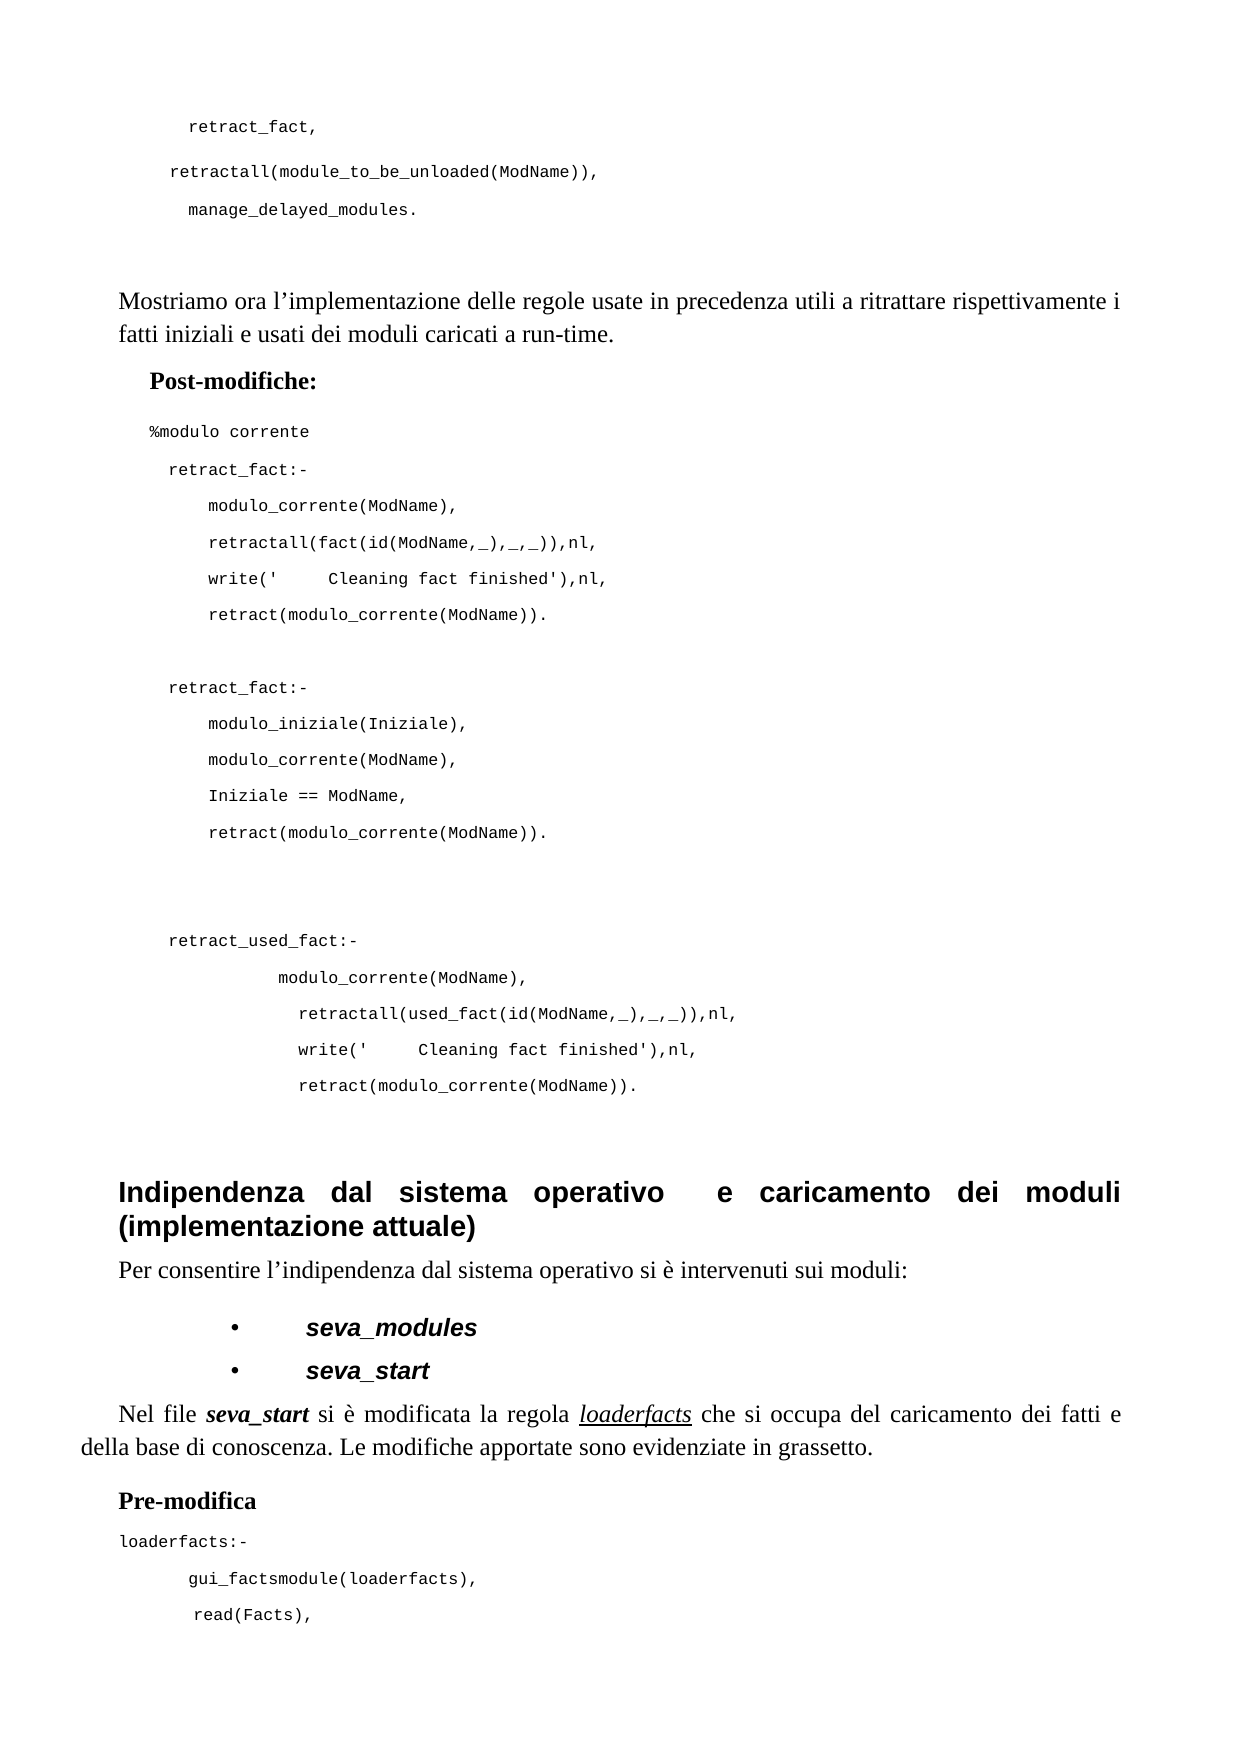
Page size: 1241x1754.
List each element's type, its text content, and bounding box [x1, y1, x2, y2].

text modulo_corrente(ModName), [118, 969, 1122, 988]
text Pre-modifica [118, 1486, 1122, 1515]
text retract_fact:- [118, 462, 1122, 481]
text retract_fact, [118, 118, 1122, 137]
list seva_modules [231, 1313, 1122, 1342]
text retractall(used_fact(id(ModName,_),_,_)),nl, [118, 1005, 1122, 1024]
text write(' Cleaning fact finished'),nl, [118, 570, 1122, 589]
text retract(modulo_corrente(ModName)). [118, 824, 1122, 843]
list seva_start [231, 1356, 1122, 1385]
text Nel file seva_start si è modificata la regola loaderfacts che si occupa del caricamento dei fatti e della base di conoscenza. Le modifiche apportate sono evidenziate in grassetto. [81, 1399, 1122, 1461]
text retractall(fact(id(ModName,_),_,_)),nl, [118, 534, 1122, 553]
text retract(modulo_corrente(ModName)). [118, 1078, 1122, 1097]
text manage_delayed_modules. [118, 202, 1122, 221]
text write(' Cleaning fact finished'),nl, [118, 1042, 1122, 1061]
text modulo_iniziale(Iniziale), [118, 715, 1122, 734]
text loaderfacts:- [118, 1534, 1122, 1553]
text %modulo corrente [118, 414, 1122, 443]
subtitle Indipendenza dal sistema operativo e caricamento dei moduli (implementazione attuale) [118, 1175, 1122, 1242]
text retractall(module_to_be_unloaded(ModName)), [118, 154, 1122, 183]
text read(Facts), [118, 1606, 1122, 1625]
text Post-modifiche: [118, 366, 1122, 395]
text retract(modulo_corrente(ModName)). [118, 607, 1122, 626]
text retract_fact:- [118, 679, 1122, 698]
text modulo_corrente(ModName), [118, 752, 1122, 771]
text Mostriamo ora l’implementazione delle regole usate in precedenza utili a ritrattare rispettivamente i fatti iniziali e usati dei moduli caricati a run-time. [118, 286, 1122, 348]
text gui_factsmodule(loaderfacts), [118, 1570, 1122, 1589]
text Per consentire l’indipendenza dal sistema operativo si è intervenuti sui moduli: [81, 1255, 1122, 1284]
text Iniziale == ModName, [118, 788, 1122, 807]
text retract_used_fact:- [118, 933, 1122, 952]
text modulo_corrente(ModName), [118, 498, 1122, 517]
